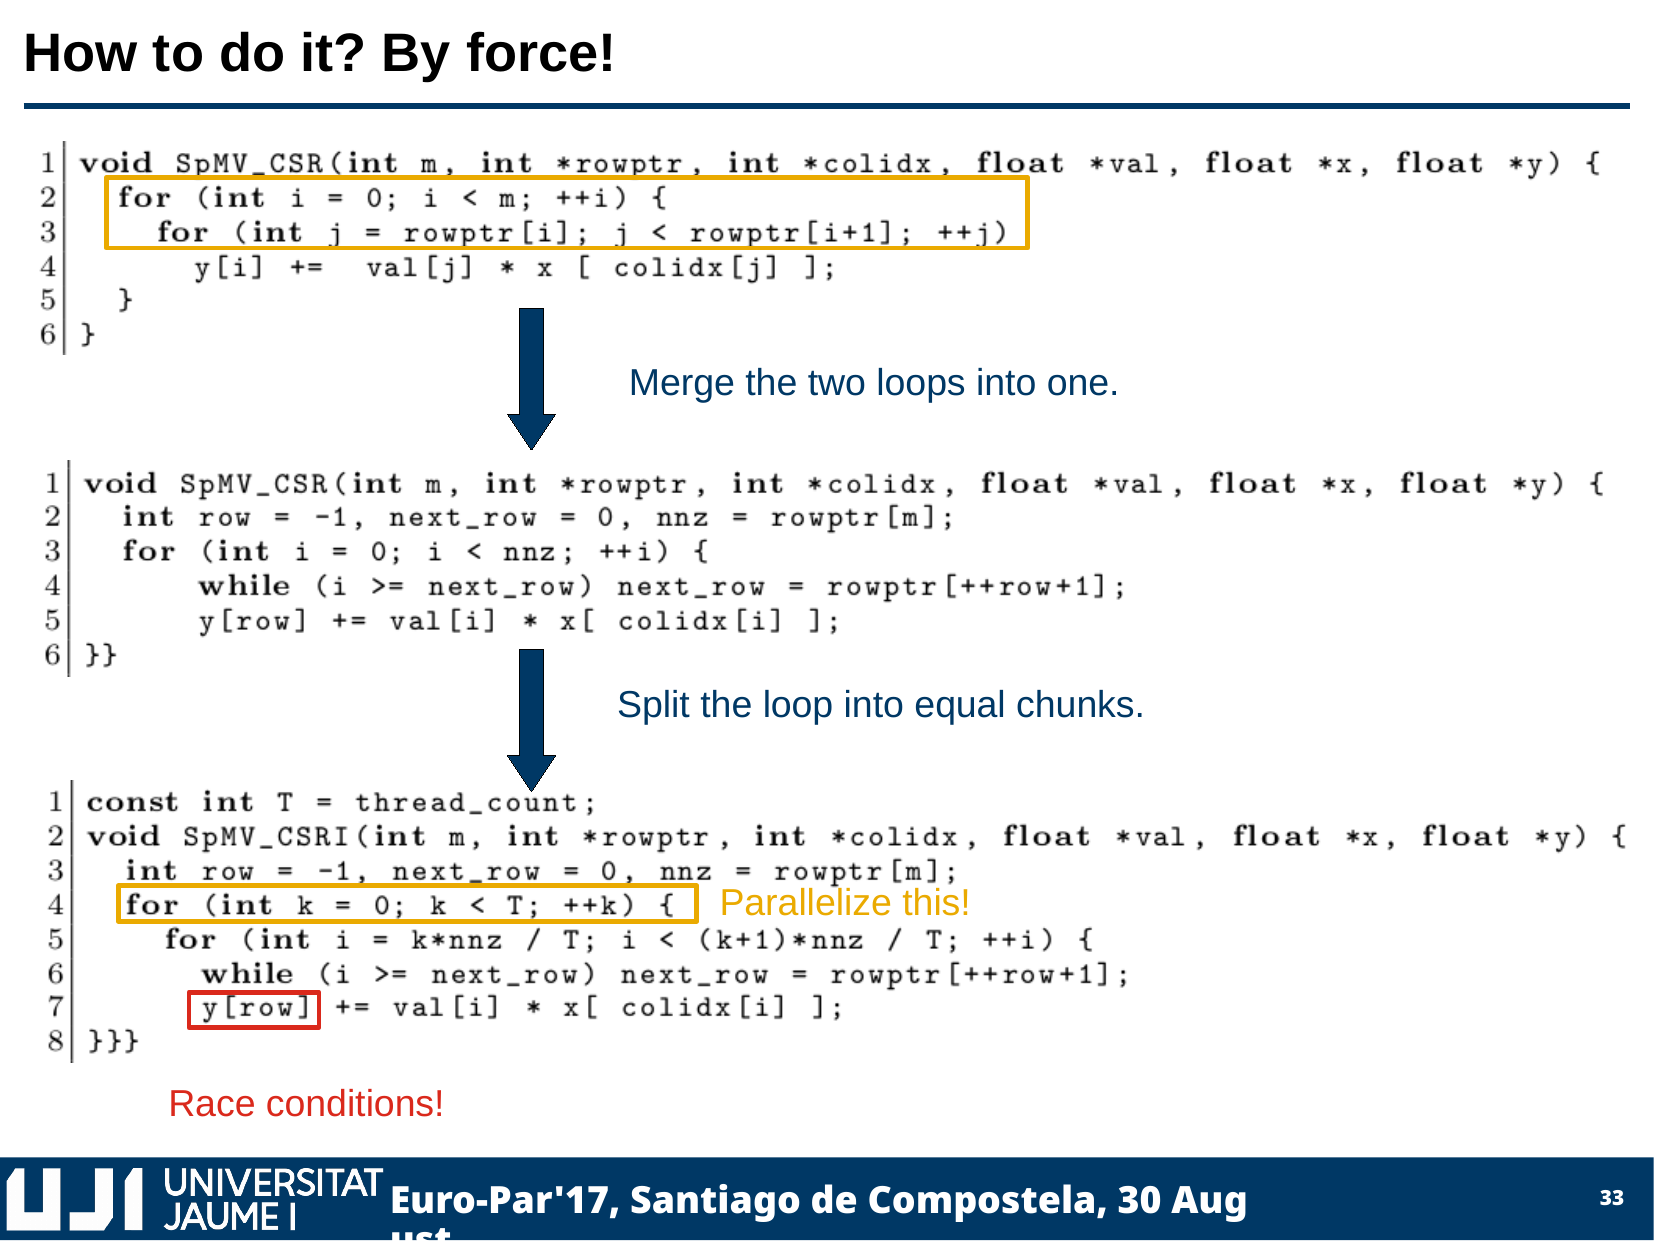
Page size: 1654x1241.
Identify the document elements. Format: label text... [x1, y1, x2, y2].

picture [32, 141, 1607, 355]
text_box Merge the two loops into one. [614, 354, 1135, 411]
title How to do it? By force! [23, 0, 1630, 107]
text_box [507, 308, 556, 450]
picture [0, 1158, 390, 1241]
text_box Parallelize this! [704, 874, 987, 931]
text_box Race conditions! [153, 1074, 460, 1132]
picture [35, 780, 1630, 1063]
text_box [507, 649, 556, 792]
picture [35, 460, 1617, 677]
text_box Split the loop into equal chunks. [602, 675, 1161, 733]
